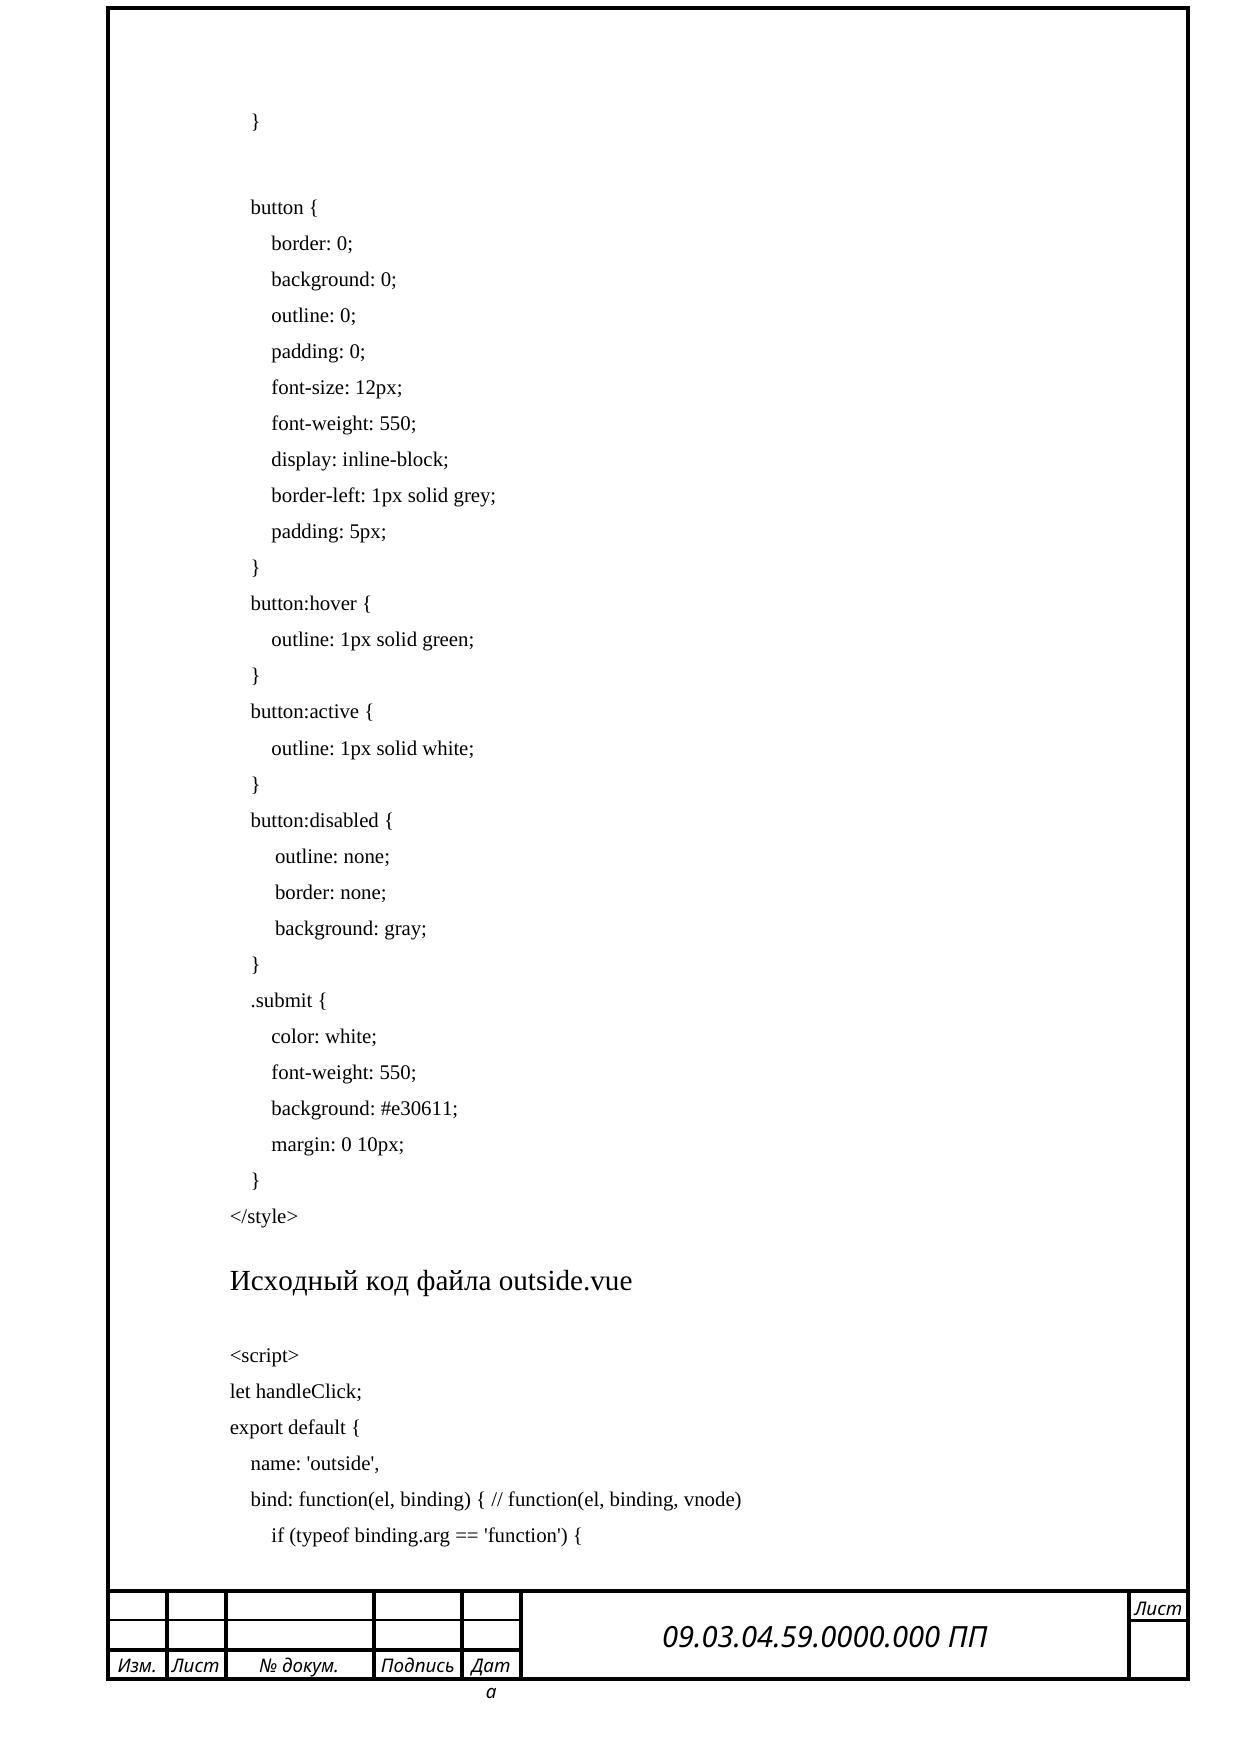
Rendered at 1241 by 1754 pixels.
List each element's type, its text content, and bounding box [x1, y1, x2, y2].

text font-weight: 550; [229, 411, 1163, 435]
text font-size: 12px; [229, 375, 1163, 399]
text } [229, 952, 1163, 976]
text button:disabled { [229, 808, 1163, 832]
text outline: 0; [229, 303, 1163, 327]
text border-left: 1px solid grey; [229, 483, 1163, 507]
text bind: function(el, binding) { // function(el, binding, vnode) [229, 1487, 1163, 1511]
text color: white; [229, 1024, 1163, 1048]
text button:active { [229, 699, 1163, 723]
text border: none; [229, 880, 1163, 904]
text } [229, 772, 1163, 796]
text <script> [229, 1343, 1163, 1367]
text export default { [229, 1415, 1163, 1439]
text .submit { [229, 988, 1163, 1012]
text font-weight: 550; [229, 1060, 1163, 1084]
text Исходный код файла outside.vue [229, 1263, 1163, 1296]
text background: gray; [229, 916, 1163, 940]
text let handleClick; [229, 1379, 1163, 1403]
text display: inline-block; [229, 447, 1163, 471]
text margin: 0 10px; [229, 1132, 1163, 1156]
text border: 0; [229, 231, 1163, 255]
text outline: 1px solid green; [229, 627, 1163, 651]
text if (typeof binding.arg == 'function') { [229, 1523, 1163, 1547]
text outline: none; [229, 844, 1163, 868]
text outline: 1px solid white; [229, 736, 1163, 759]
text </style> [229, 1204, 1163, 1228]
text button:hover { [229, 591, 1163, 615]
text } [229, 1168, 1163, 1192]
text padding: 0; [229, 339, 1163, 363]
text name: 'outside', [229, 1451, 1163, 1475]
text background: #e30611; [229, 1096, 1163, 1120]
text } [229, 663, 1163, 687]
text } [229, 555, 1163, 579]
text padding: 5px; [229, 519, 1163, 543]
text background: 0; [229, 267, 1163, 291]
text button { [229, 195, 1163, 219]
text } [229, 108, 1163, 133]
